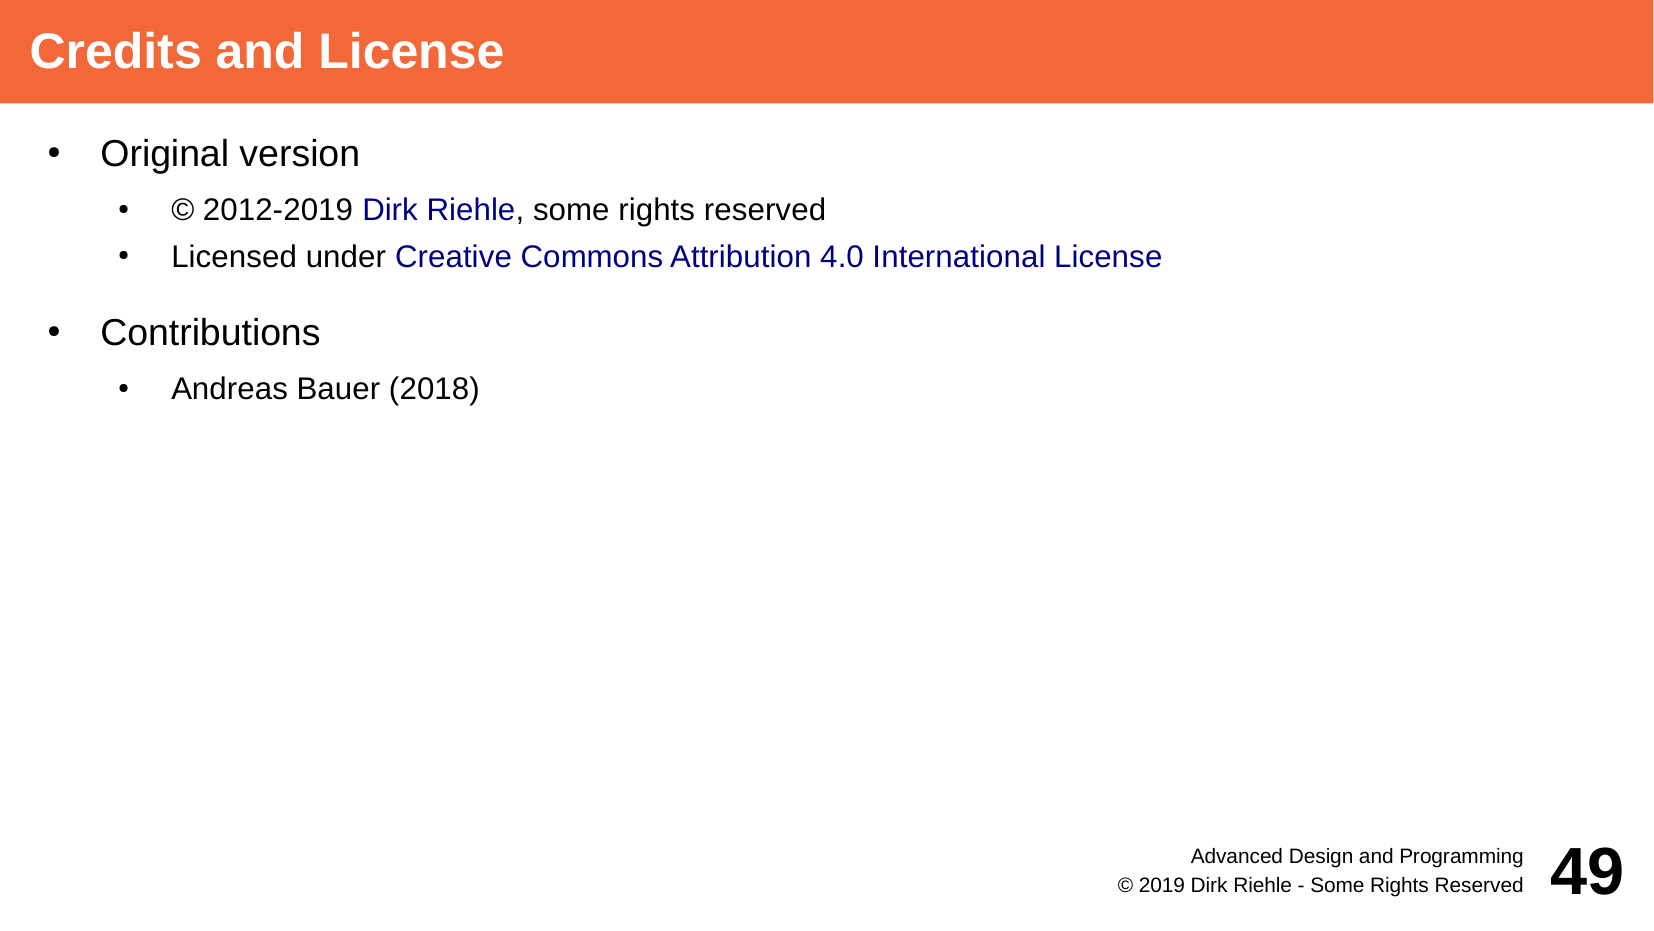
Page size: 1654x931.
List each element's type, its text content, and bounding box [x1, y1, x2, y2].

title Credits and License [0, 0, 1654, 104]
list Original version © 2012-2019 Dirk Riehle, some rights reserved Licensed under Creative Commons Attribution 4.0 International License Contributions Andreas Bauer (2018) [29, 132, 1625, 813]
